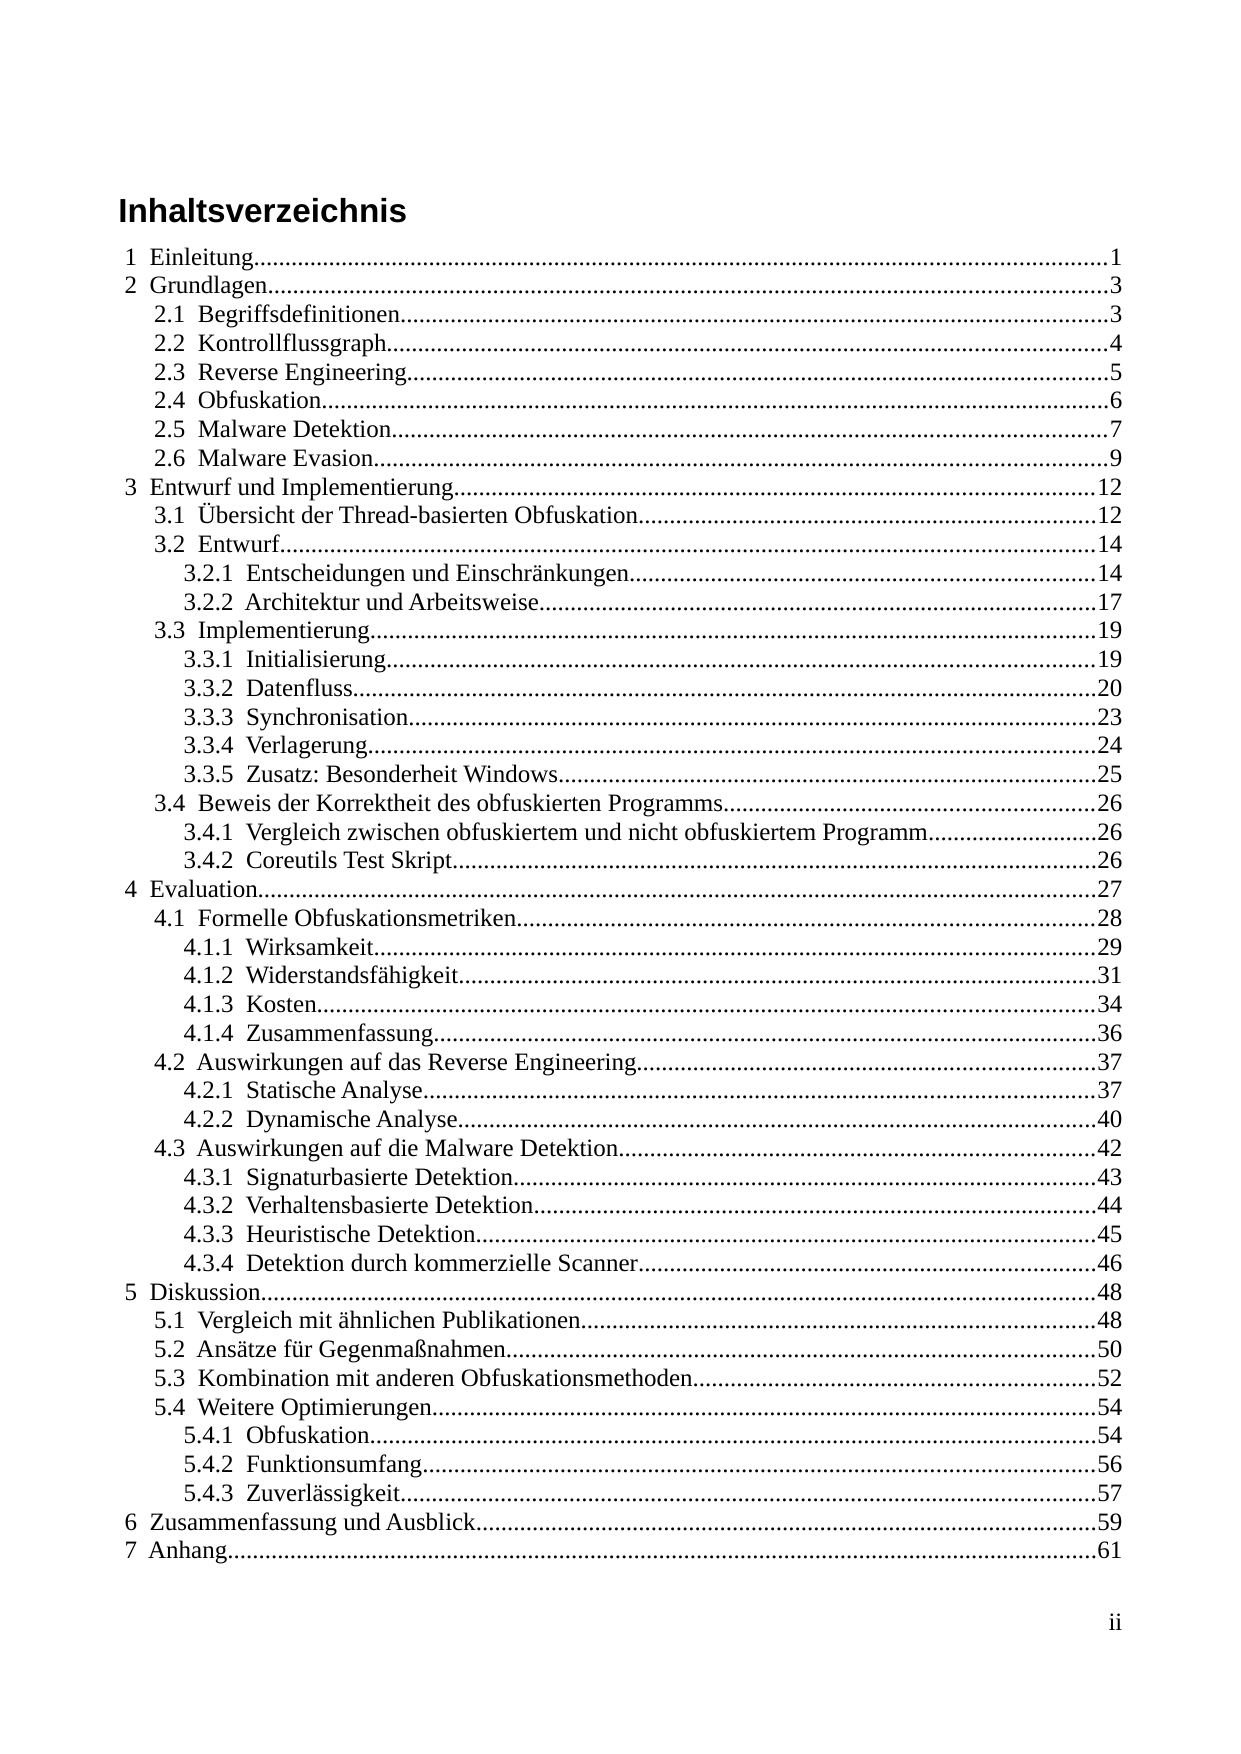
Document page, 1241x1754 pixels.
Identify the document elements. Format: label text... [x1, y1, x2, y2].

text 2.1 Begriffsdefinitionen 3 [148, 299, 1122, 328]
text 4.2.1 Statische Analyse 37 [177, 1075, 1122, 1104]
text 3.3 Implementierung 19 [148, 615, 1122, 644]
text 5.4.3 Zuverlässigkeit 57 [177, 1478, 1122, 1507]
text 4.1.4 Zusammenfassung 36 [177, 1018, 1122, 1047]
text 5.2 Ansätze für Gegenmaßnahmen 50 [148, 1334, 1122, 1363]
text 4 Evaluation 27 [118, 874, 1122, 903]
text 3.3.1 Initialisierung 19 [177, 644, 1122, 673]
text 5 Diskussion 48 [118, 1277, 1122, 1305]
text 2.5 Malware Detektion 7 [148, 414, 1122, 443]
text 2.4 Obfuskation 6 [148, 385, 1122, 414]
text 5.1 Vergleich mit ähnlichen Publikationen 48 [148, 1305, 1122, 1334]
text 4.2 Auswirkungen auf das Reverse Engineering 37 [148, 1047, 1122, 1075]
text 4.3.4 Detektion durch kommerzielle Scanner 46 [177, 1248, 1122, 1277]
text 4.1.2 Widerstandsfähigkeit 31 [177, 960, 1122, 989]
text 3.4 Beweis der Korrektheit des obfuskierten Programms 26 [148, 788, 1122, 817]
text 3.2.2 Architektur und Arbeitsweise 17 [177, 587, 1122, 615]
text 3.4.1 Vergleich zwischen obfuskiertem und nicht obfuskiertem Programm 26 [177, 817, 1122, 845]
text 4.3.2 Verhaltensbasierte Detektion 44 [177, 1190, 1122, 1219]
subtitle Inhaltsverzeichnis [118, 191, 1122, 229]
text 4.3.1 Signaturbasierte Detektion 43 [177, 1162, 1122, 1190]
text 2.2 Kontrollflussgraph 4 [148, 328, 1122, 357]
text 3.2 Entwurf 14 [148, 529, 1122, 558]
text 2 Grundlagen 3 [118, 270, 1122, 299]
text 3.1 Übersicht der Thread-basierten Obfuskation 12 [148, 500, 1122, 529]
text 5.4.1 Obfuskation 54 [177, 1420, 1122, 1449]
text 4.3.3 Heuristische Detektion 45 [177, 1219, 1122, 1248]
text 5.4 Weitere Optimierungen 54 [148, 1392, 1122, 1420]
text 6 Zusammenfassung und Ausblick 59 [118, 1507, 1122, 1535]
text 3.3.2 Datenfluss 20 [177, 673, 1122, 702]
text 4.1.1 Wirksamkeit 29 [177, 932, 1122, 960]
text 2.6 Malware Evasion 9 [148, 443, 1122, 472]
text 3.3.3 Synchronisation 23 [177, 702, 1122, 730]
text 3.3.4 Verlagerung 24 [177, 730, 1122, 759]
text 3 Entwurf und Implementierung 12 [118, 472, 1122, 500]
text 3.3.5 Zusatz: Besonderheit Windows 25 [177, 759, 1122, 788]
text 5.4.2 Funktionsumfang 56 [177, 1449, 1122, 1478]
text 1 Einleitung 1 [118, 242, 1122, 270]
text 3.4.2 Coreutils Test Skript 26 [177, 845, 1122, 874]
text 4.3 Auswirkungen auf die Malware Detektion 42 [148, 1133, 1122, 1162]
text 3.2.1 Entscheidungen und Einschränkungen 14 [177, 558, 1122, 587]
text 2.3 Reverse Engineering 5 [148, 357, 1122, 385]
text 4.2.2 Dynamische Analyse 40 [177, 1104, 1122, 1133]
text 4.1 Formelle Obfuskationsmetriken 28 [148, 903, 1122, 932]
text 4.1.3 Kosten 34 [177, 989, 1122, 1018]
text 5.3 Kombination mit anderen Obfuskationsmethoden 52 [148, 1363, 1122, 1392]
text 7 Anhang 61 [118, 1535, 1122, 1564]
